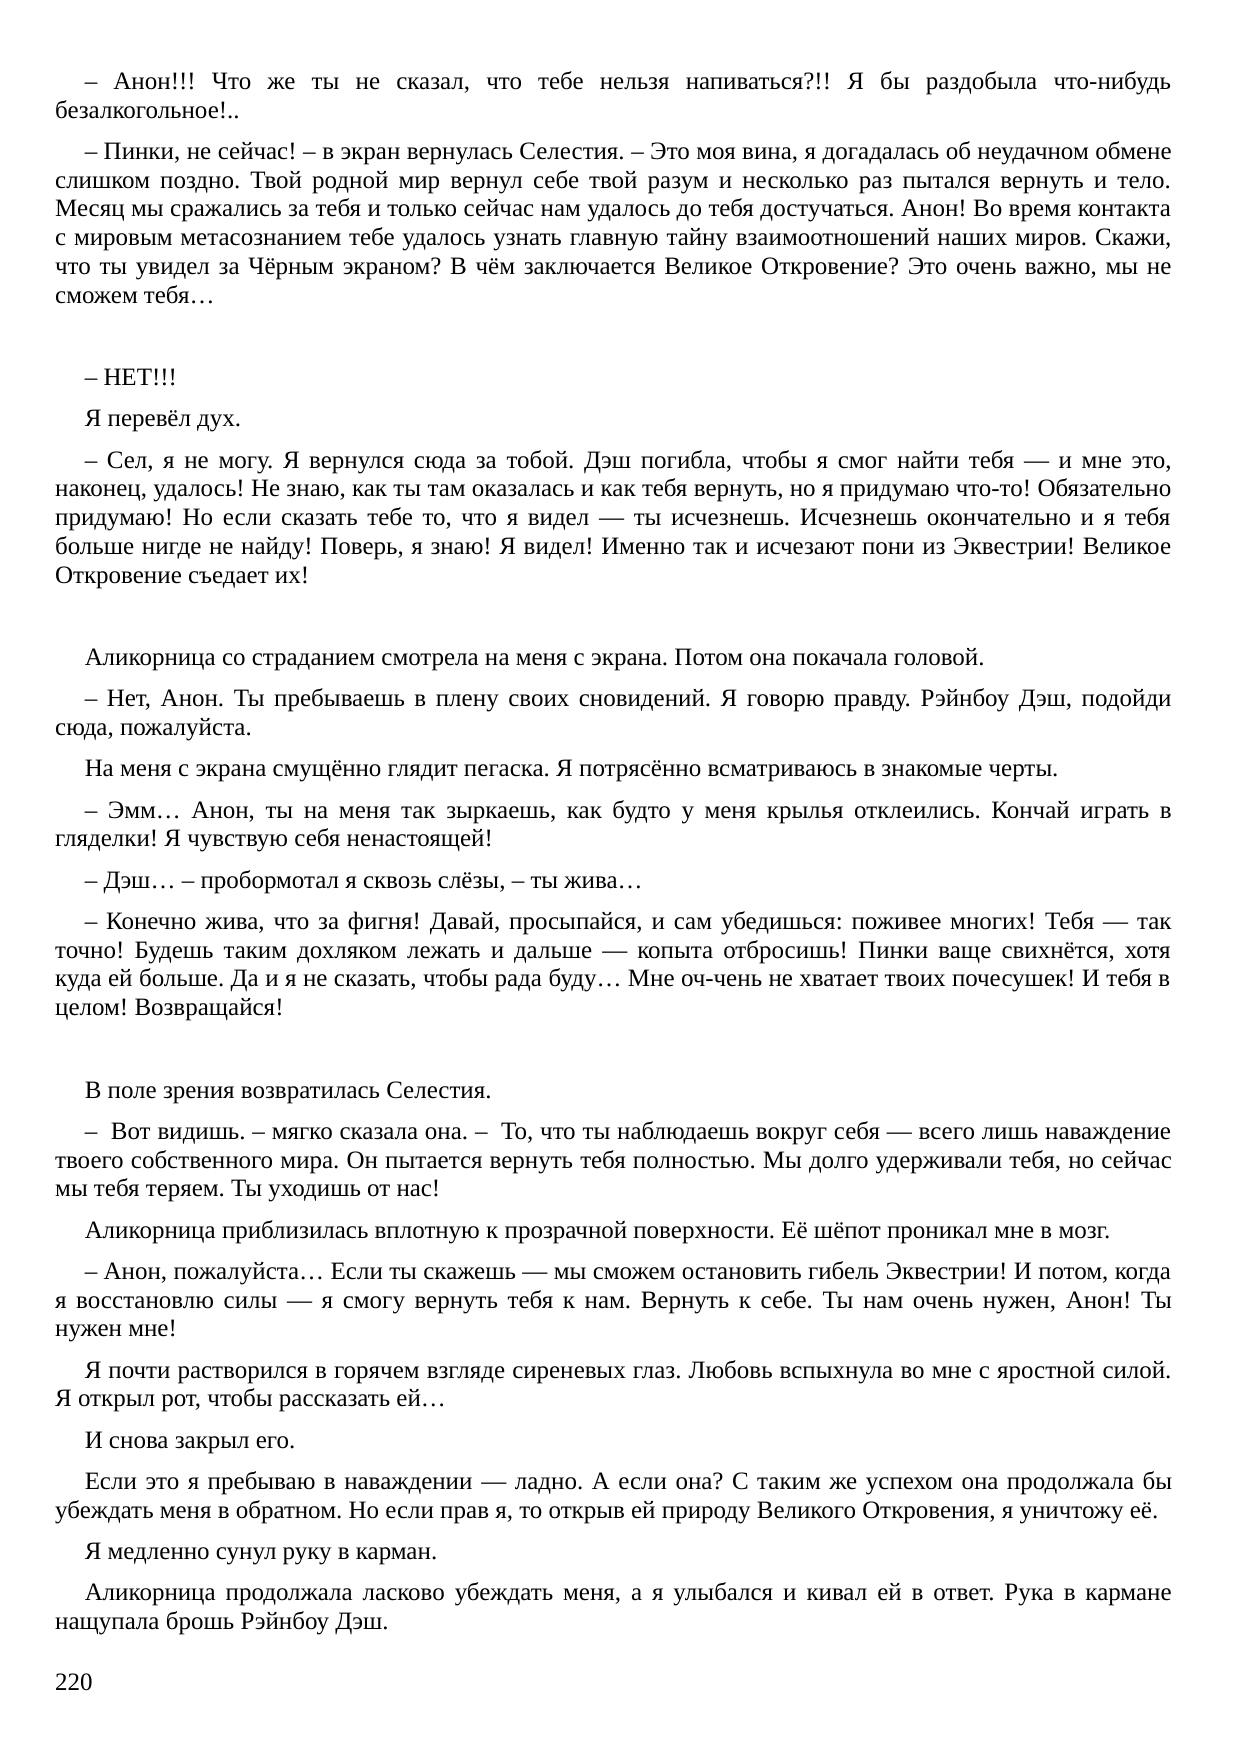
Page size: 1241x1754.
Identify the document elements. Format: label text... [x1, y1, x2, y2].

text Если это я пребываю в наваждении — ладно. А если она? С таким же успехом она продолжала бы убеждать меня в обратном. Но если прав я, то открыв ей природу Великого Откровения, я уничтожу её. [55, 1466, 1173, 1523]
text Аликорница продолжала ласково убеждать меня, а я улыбался и кивал ей в ответ. Рука в кармане нащупала брошь Рэйнбоу Дэш. [55, 1577, 1173, 1635]
text Я перевёл дух. [55, 403, 1173, 432]
text Я почти растворился в горячем взгляде сиреневых глаз. Любовь вспыхнула во мне с яростной силой. Я открыл рот, чтобы рассказать ей… [55, 1355, 1173, 1412]
text Я медленно сунул руку в карман. [55, 1536, 1173, 1565]
text – Нет, Анон. Ты пребываешь в плену своих сновидений. Я говорю правду. Рэйнбоу Дэш, подойди сюда, пожалуйста. [55, 683, 1173, 741]
text На меня с экрана смущённо глядит пегаска. Я потрясённо всматриваюсь в знакомые черты. [55, 753, 1173, 782]
text – Сел, я не могу. Я вернулся сюда за тобой. Дэш погибла, чтобы я смог найти тебя — и мне это, наконец, удалось! Не знаю, как ты там оказалась и как тебя вернуть, но я придумаю что-то! Обязательно придумаю! Но если сказать тебе то, что я видел — ты исчезнешь. Исчезнешь окончательно и я тебя больше нигде не найду! Поверь, я знаю! Я видел! Именно так и исчезают пони из Эквестрии! Великое Откровение съедает их! [55, 445, 1173, 588]
text Аликорница со страданием смотрела на меня с экрана. Потом она покачала головой. [55, 642, 1173, 671]
text И снова закрыл его. [55, 1425, 1173, 1453]
text – Анон, пожалуйста… Если ты скажешь — мы сможем остановить гибель Эквестрии! И потом, когда я восстановлю силы — я смогу вернуть тебя к нам. Вернуть к себе. Ты нам очень нужен, Анон! Ты нужен мне! [55, 1256, 1173, 1342]
text – Дэш… – пробормотал я сквозь слёзы, – ты жива… [55, 865, 1173, 893]
text – Пинки, не сейчас! – в экран вернулась Селестия. – Это моя вина, я догадалась об неудачном обмене слишком поздно. Твой родной мир вернул себе твой разум и несколько раз пытался вернуть и тело. Месяц мы сражались за тебя и только сейчас нам удалось до тебя достучаться. Анон! Во время контакта с мировым метасознанием тебе удалось узнать главную тайну взаимоотношений наших миров. Скажи, что ты увидел за Чёрным экраном? В чём заключается Великое Откровение? Это очень важно, мы не сможем тебя… [55, 136, 1173, 308]
text – НЕТ!!! [55, 362, 1173, 391]
text В поле зрения возвратилась Селестия. [55, 1075, 1173, 1103]
text – Вот видишь. – мягко сказала она. – То, что ты наблюдаешь вокруг себя — всего лишь наваждение твоего собственного мира. Он пытается вернуть тебя полностью. Мы долго удерживали тебя, но сейчас мы тебя теряем. Ты уходишь от нас! [55, 1116, 1173, 1202]
text Аликорница приблизилась вплотную к прозрачной поверхности. Её шёпот проникал мне в мозг. [55, 1215, 1173, 1243]
text – Анон!!! Что же ты не сказал, что тебе нельзя напиваться?!! Я бы раздобыла что-нибудь безалкогольное!.. [55, 66, 1173, 123]
text – Эмм… Анон, ты на меня так зыркаешь, как будто у меня крылья отклеились. Кончай играть в гляделки! Я чувствую себя ненастоящей! [55, 795, 1173, 852]
text – Конечно жива, что за фигня! Давай, просыпайся, и сам убедишься: поживее многих! Тебя — так точно! Будешь таким дохляком лежать и дальше — копыта отбросишь! Пинки ваще свихнётся, хотя куда ей больше. Да и я не сказать, чтобы рада буду… Мне оч-чень не хватает твоих почесушек! И тебя в целом! Возвращайся! [55, 906, 1173, 1021]
